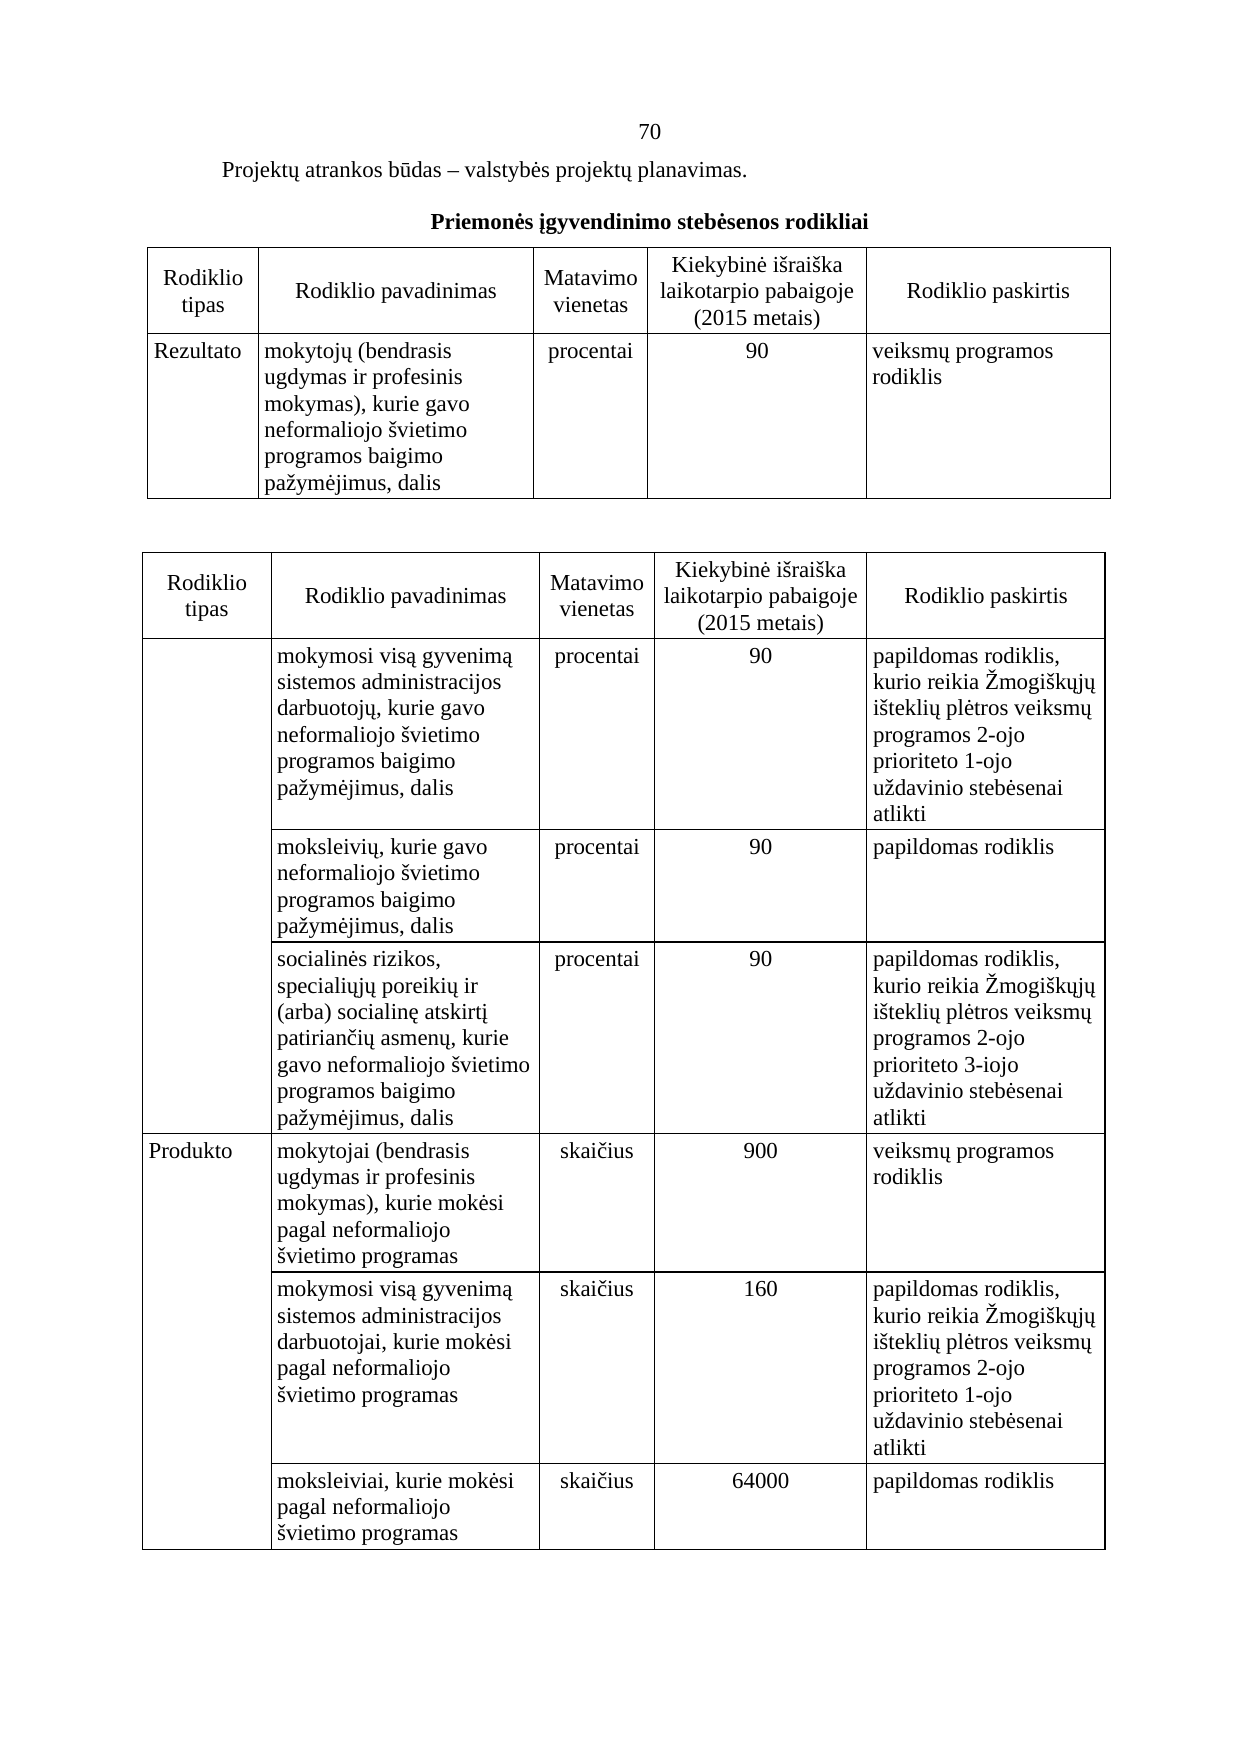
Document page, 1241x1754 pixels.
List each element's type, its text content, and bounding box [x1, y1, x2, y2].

table_cell mokytojų (bendrasis ugdymas ir profesinis mokymas), kurie gavo neformaliojo švietimo programos baigimo pažymėjimus, dalis [259, 334, 533, 498]
table_cell papildomas rodiklis [867, 1464, 1104, 1549]
table_header Rodiklio pavadinimas [272, 553, 539, 638]
table_cell procentai [540, 639, 654, 829]
table_cell veiksmų programos rodiklis [867, 1134, 1104, 1271]
table_cell Rezultato [148, 334, 258, 498]
table_cell skaičius [540, 1464, 654, 1549]
table_cell Produkto [143, 1134, 271, 1549]
table_cell papildomas rodiklis [867, 830, 1104, 941]
table_cell 90 [648, 334, 866, 498]
table_header Rodiklio tipas [143, 553, 271, 638]
table_header Rodiklio paskirtis [867, 553, 1104, 638]
table_cell 64000 [655, 1464, 866, 1549]
table_cell 160 [655, 1273, 866, 1463]
table_cell moksleivių, kurie gavo neformaliojo švietimo programos baigimo pažymėjimus, dalis [272, 830, 539, 941]
table_cell mokymosi visą gyvenimą sistemos administracijos darbuotojai, kurie mokėsi pagal neformaliojo švietimo programas [272, 1273, 539, 1463]
table_header Matavimo vienetas [540, 553, 654, 638]
table_header Kiekybinė išraiška laikotarpio pabaigoje (2015 metais) [655, 553, 866, 638]
table_cell 900 [655, 1134, 866, 1271]
table_cell moksleiviai, kurie mokėsi pagal neformaliojo švietimo programas [272, 1464, 539, 1549]
table_cell 90 [655, 943, 866, 1133]
table_cell papildomas rodiklis, kurio reikia Žmogiškųjų išteklių plėtros veiksmų programos 2-ojo prioriteto 1-ojo uždavinio stebėsenai atlikti [867, 1273, 1104, 1463]
table_cell procentai [534, 334, 647, 498]
text Priemonės įgyvendinimo stebėsenos rodikliai [148, 208, 1152, 235]
table_cell papildomas rodiklis, kurio reikia Žmogiškųjų išteklių plėtros veiksmų programos 2-ojo prioriteto 1-ojo uždavinio stebėsenai atlikti [867, 639, 1104, 829]
table_header Rodiklio tipas [148, 248, 258, 333]
text Projektų atrankos būdas – valstybės projektų planavimas. [148, 156, 1152, 182]
table_cell 90 [655, 830, 866, 941]
table_header Rodiklio pavadinimas [259, 248, 533, 333]
table_cell mokymosi visą gyvenimą sistemos administracijos darbuotojų, kurie gavo neformaliojo švietimo programos baigimo pažymėjimus, dalis [272, 639, 539, 829]
table_cell [143, 639, 271, 1133]
table_cell procentai [540, 943, 654, 1133]
table_header Kiekybinė išraiška laikotarpio pabaigoje (2015 metais) [648, 248, 866, 333]
table_cell 90 [655, 639, 866, 829]
table_cell mokytojai (bendrasis ugdymas ir profesinis mokymas), kurie mokėsi pagal neformaliojo švietimo programas [272, 1134, 539, 1271]
table_header Matavimo vienetas [534, 248, 647, 333]
table_cell socialinės rizikos, specialiųjų poreikių ir (arba) socialinę atskirtį patiriančių asmenų, kurie gavo neformaliojo švietimo programos baigimo pažymėjimus, dalis [272, 943, 539, 1133]
table_cell procentai [540, 830, 654, 941]
table_cell veiksmų programos rodiklis [867, 334, 1110, 498]
table_cell papildomas rodiklis, kurio reikia Žmogiškųjų išteklių plėtros veiksmų programos 2-ojo prioriteto 3-iojo uždavinio stebėsenai atlikti [867, 943, 1104, 1133]
table_cell skaičius [540, 1134, 654, 1271]
table_cell skaičius [540, 1273, 654, 1463]
table_header Rodiklio paskirtis [867, 248, 1110, 333]
